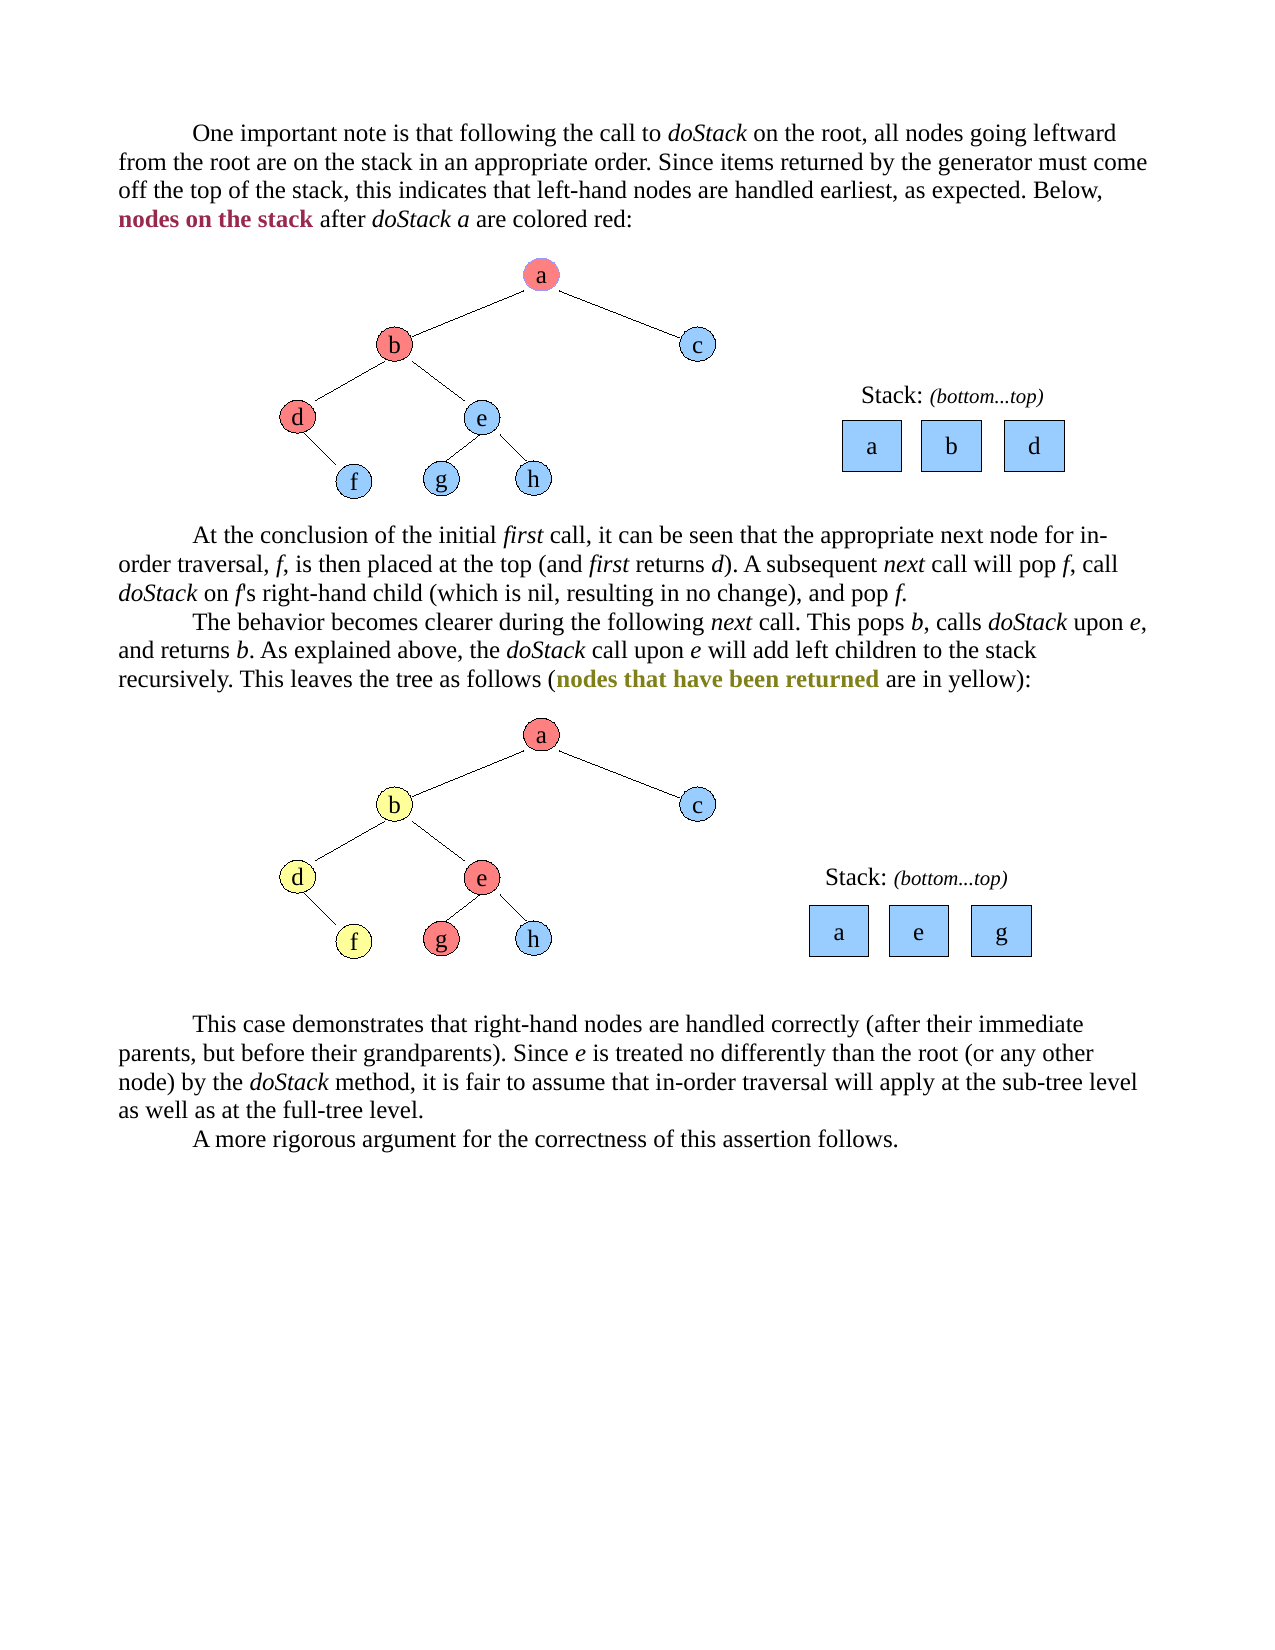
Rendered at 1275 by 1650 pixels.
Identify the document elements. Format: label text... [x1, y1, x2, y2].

text The behavior becomes clearer during the following next call. This pops b, calls doStack upon e, and returns b. As explained above, the doStack call upon e will add left children to the stack recursively. This leaves the tree as follows (nodes that have been returned are in yellow): [118, 607, 1157, 693]
text One important note is that following the call to doStack on the root, all nodes going leftward from the root are on the stack in an appropriate order. Since items returned by the generator must come off the top of the stack, this indicates that left-hand nodes are handled earliest, as expected. Below, nodes on the stack after doStack a are colored red: [118, 118, 1157, 233]
text A more rigorous argument for the correctness of this assertion follows. [118, 1124, 1157, 1153]
text At the conclusion of the initial first call, it can be seen that the appropriate next node for in-order traversal, f, is then placed at the top (and first returns d). A subsequent next call will pop f, call doStack on f's right-hand child (which is nil, resulting in no change), and pop f. [118, 521, 1157, 607]
text This case demonstrates that right-hand nodes are handled correctly (after their immediate parents, but before their grandparents). Since e is treated no differently than the root (or any other node) by the doStack method, it is fair to assume that in-order traversal will apply at the sub-tree level as well as at the full-tree level. [118, 1009, 1157, 1124]
